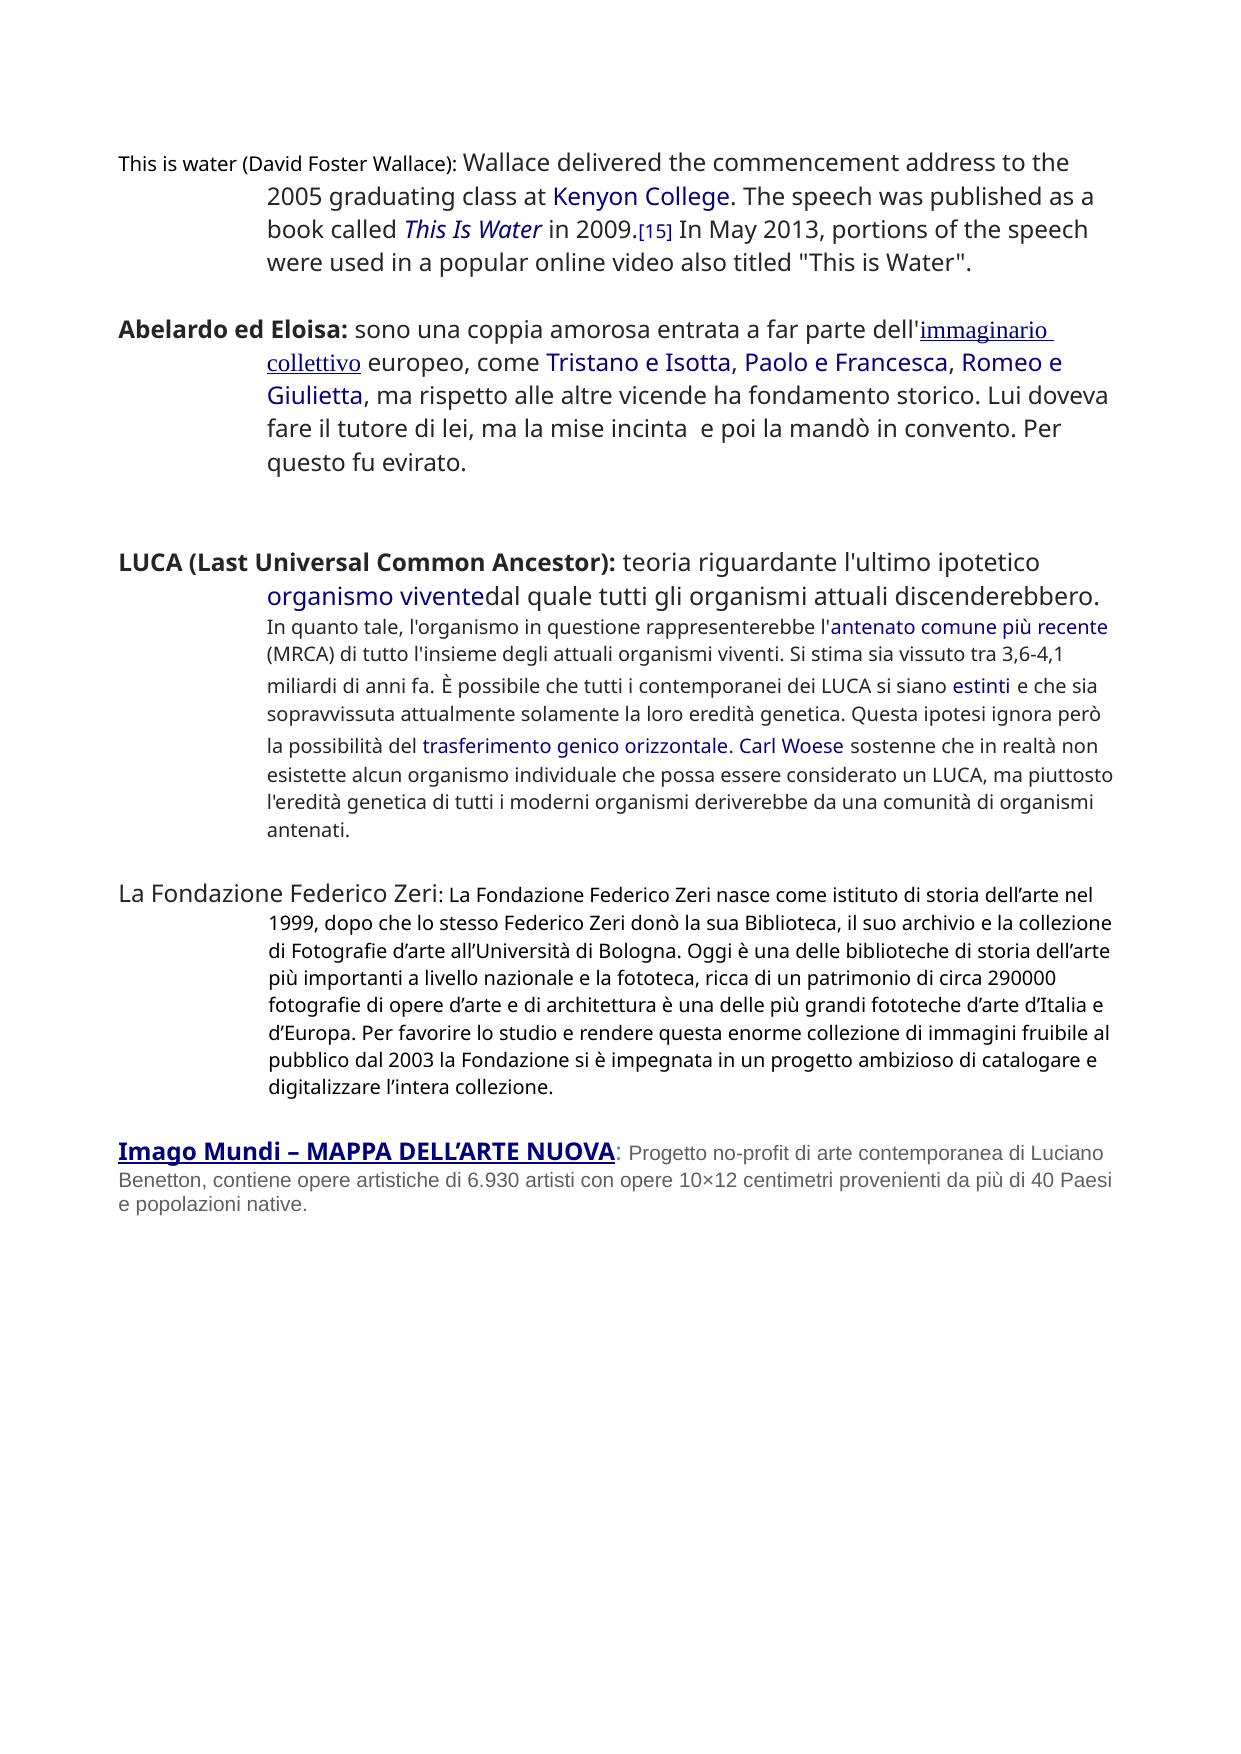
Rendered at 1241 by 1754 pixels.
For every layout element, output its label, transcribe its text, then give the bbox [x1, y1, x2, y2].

text Abelardo ed Eloisa: sono una coppia amorosa entrata a far parte dell'immaginario collettivo europeo, come Tristano e Isotta, Paolo e Francesca, Romeo e Giulietta, ma rispetto alle altre vicende ha fondamento storico. Lui doveva fare il tutore di lei, ma la mise incinta e poi la mandò in convento. Per questo fu evirato. [118, 312, 1122, 478]
text This is water (David Foster Wallace): Wallace delivered the commencement address to the 2005 graduating class at Kenyon College. The speech was published as a book called This Is Water in 2009.[15] In May 2013, portions of the speech were used in a popular online video also titled "This is Water". [118, 146, 1122, 279]
text Imago Mundi – MAPPA DELL’ARTE NUOVA: Progetto no-profit di arte contemporanea di Luciano Benetton, contiene opere artistiche di 6.930 artisti con opere 10×12 centimetri provenienti da più di 40 Paesi e popolazioni native. [118, 1134, 1122, 1216]
text LUCA (Last Universal Common Ancestor): teoria riguardante l'ultimo ipotetico organismo viventedal quale tutti gli organismi attuali discenderebbero. In quanto tale, l'organismo in questione rappresenterebbe l'antenato comune più recente (MRCA) di tutto l'insieme degli attuali organismi viventi. Si stima sia vissuto tra 3,6-4,1 miliardi di anni fa. È possibile che tutti i contemporanei dei LUCA si siano estinti e che sia sopravvissuta attualmente solamente la loro eredità genetica. Questa ipotesi ignora però la possibilità del trasferimento genico orizzontale. Carl Woese sostenne che in realtà non esistette alcun organismo individuale che possa essere considerato un LUCA, ma piuttosto l'eredità genetica di tutti i moderni organismi deriverebbe da una comunità di organismi antenati. [118, 544, 1122, 843]
text La Fondazione Federico Zeri: La Fondazione Federico Zeri nasce come istituto di storia dell’arte nel 1999, dopo che lo stesso Federico Zeri donò la sua Biblioteca, il suo archivio e la collezione di Fotografie d’arte all’Università di Bologna. Oggi è una delle biblioteche di storia dell’arte più importanti a livello nazionale e la fototeca, ricca di un patrimonio di circa 290000 fotografie di opere d’arte e di architettura è una delle più grandi fototeche d’arte d’Italia e d’Europa. Per favorire lo studio e rendere questa enorme collezione di immagini fruibile al pubblico dal 2003 la Fondazione si è impegnata in un progetto ambizioso di catalogare e digitalizzare l’intera collezione. [118, 876, 1122, 1100]
